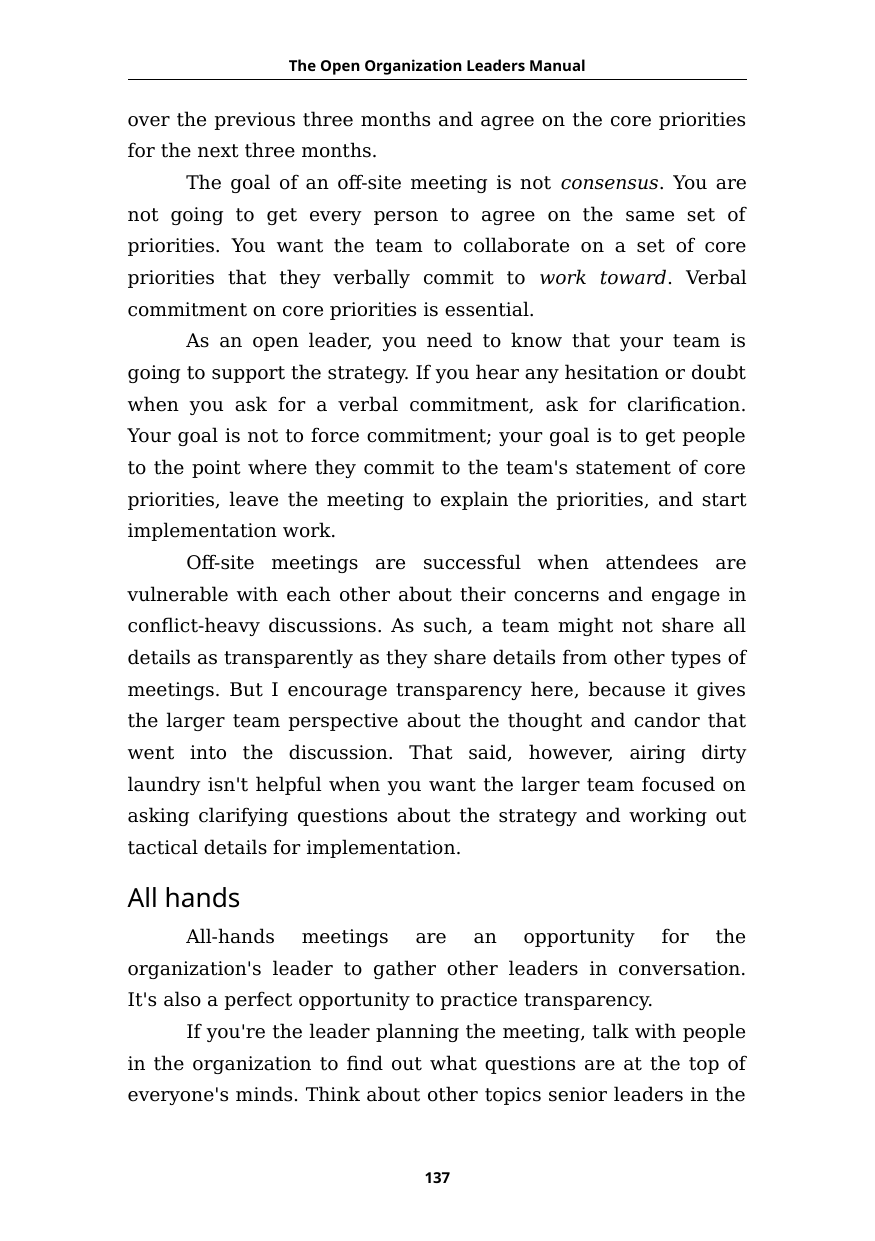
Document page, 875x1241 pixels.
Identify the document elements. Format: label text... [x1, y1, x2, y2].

text The goal of an off-site meeting is not consensus. You are not going to get every person to agree on the same set of priorities. You want the team to collaborate on a set of core priorities that they verbally commit to work toward. Verbal commitment on core priorities is essential. [127, 172, 747, 321]
text As an open leader, you need to know that your team is going to support the strategy. If you hear any hesitation or doubt when you ask for a verbal commitment, ask for clarification. Your goal is not to force commitment; your goal is to get people to the point where they commit to the team's statement of core priorities, leave the meeting to explain the priorities, and start implementation work. [127, 330, 747, 542]
text Off-site meetings are successful when attendees are vulnerable with each other about their concerns and engage in conflict-heavy discussions. As such, a team might not share all details as transparently as they share details from other types of meetings. But I encourage transparency here, because it gives the larger team perspective about the thought and candor that went into the discussion. That said, however, airing dirty laundry isn't helpful when you want the larger team focused on asking clarifying questions about the strategy and working out tactical details for implementation. [127, 552, 747, 859]
text over the previous three months and agree on the core priorities for the next three months. [127, 109, 747, 162]
text All-hands meetings are an opportunity for the organization's leader to gather other leaders in conversation. It's also a perfect opportunity to practice transparency. [127, 926, 747, 1011]
text If you're the leader planning the meeting, talk with people in the organization to find out what questions are at the top of everyone's minds. Think about other topics senior leaders in the [127, 1021, 747, 1106]
subtitle All hands [127, 883, 747, 914]
